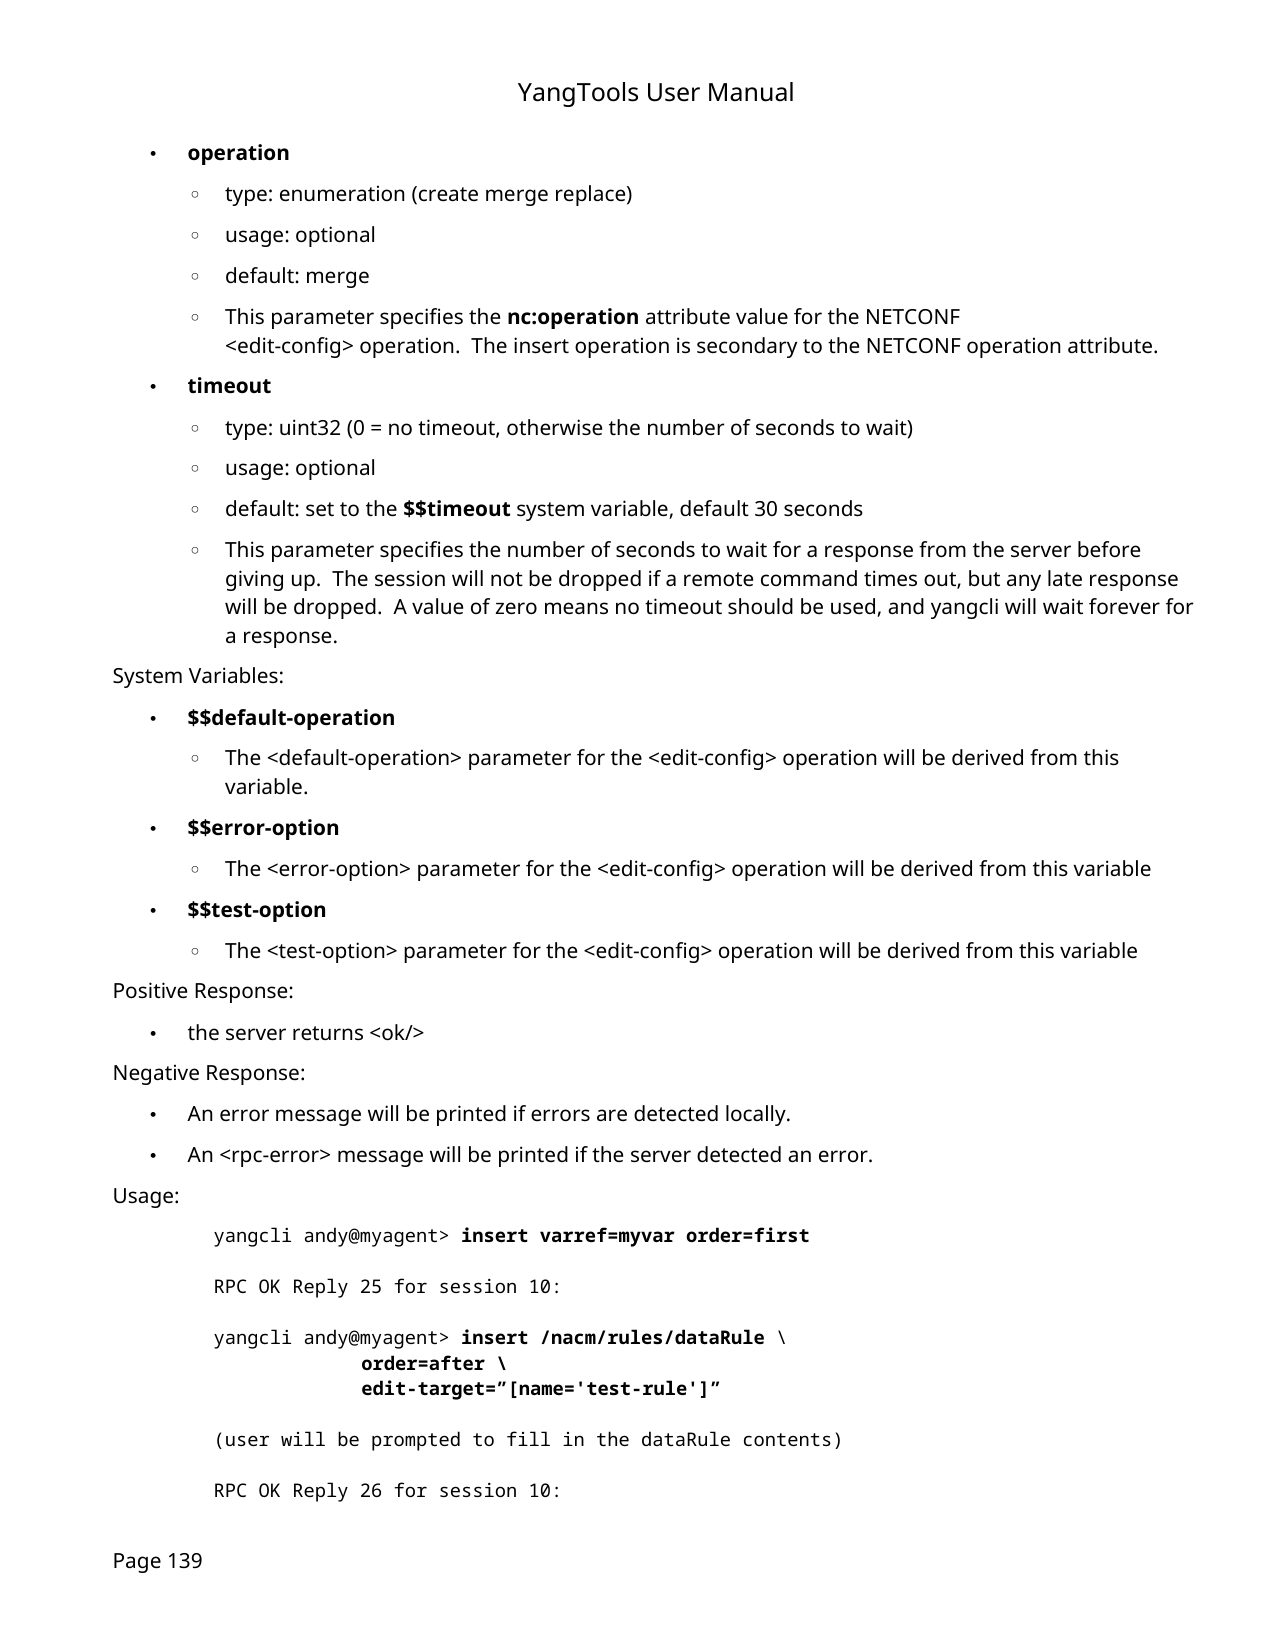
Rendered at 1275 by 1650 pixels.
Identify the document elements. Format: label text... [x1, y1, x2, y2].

list default: merge [187, 261, 1200, 290]
list This parameter specifies the number of seconds to wait for a response from the server before giving up. The session will not be dropped if a remote command times out, but any late response will be dropped. A value of zero means no timeout should be used, and yangcli will wait forever for a response. [187, 535, 1200, 649]
list The <error-option> parameter for the <edit-config> operation will be derived from this variable [187, 854, 1200, 882]
text Usage: [112, 1181, 1200, 1210]
list The <default-operation> parameter for the <edit-config> operation will be derived from this variable. [187, 743, 1200, 800]
list timeout [150, 372, 1200, 400]
list This parameter specifies the nc:operation attribute value for the NETCONF <edit-config> operation. The insert operation is secondary to the NETCONF operation attribute. [187, 302, 1200, 359]
text Negative Response: [112, 1058, 1200, 1087]
list type: uint32 (0 = no timeout, otherwise the number of seconds to wait) [187, 413, 1200, 441]
list $$default-operation [150, 703, 1200, 731]
list usage: optional [187, 453, 1200, 482]
text Positive Response: [112, 977, 1200, 1005]
list An error message will be printed if errors are detected locally. [150, 1099, 1200, 1128]
text System Variables: [112, 662, 1200, 690]
list $$error-option [150, 813, 1200, 841]
list type: enumeration (create merge replace) [187, 179, 1200, 208]
list default: set to the $$timeout system variable, default 30 seconds [187, 494, 1200, 523]
list the server returns <ok/> [150, 1018, 1200, 1046]
list usage: optional [187, 220, 1200, 249]
list An <rpc-error> message will be printed if the server detected an error. [150, 1140, 1200, 1169]
list $$test-option [150, 895, 1200, 923]
list operation [150, 138, 1200, 167]
text yangcli andy@myagent> insert varref=myvar order=first RPC OK Reply 25 for session 10: yangcli andy@myagent> insert /nacm/rules/dataRule \ order=after \ edit-target=”[name='test-rule']” (user will be prompted to fill in the dataRule contents) RPC OK Reply 26 for session 10: [139, 1222, 1200, 1503]
list The <test-option> parameter for the <edit-config> operation will be derived from this variable [187, 936, 1200, 964]
